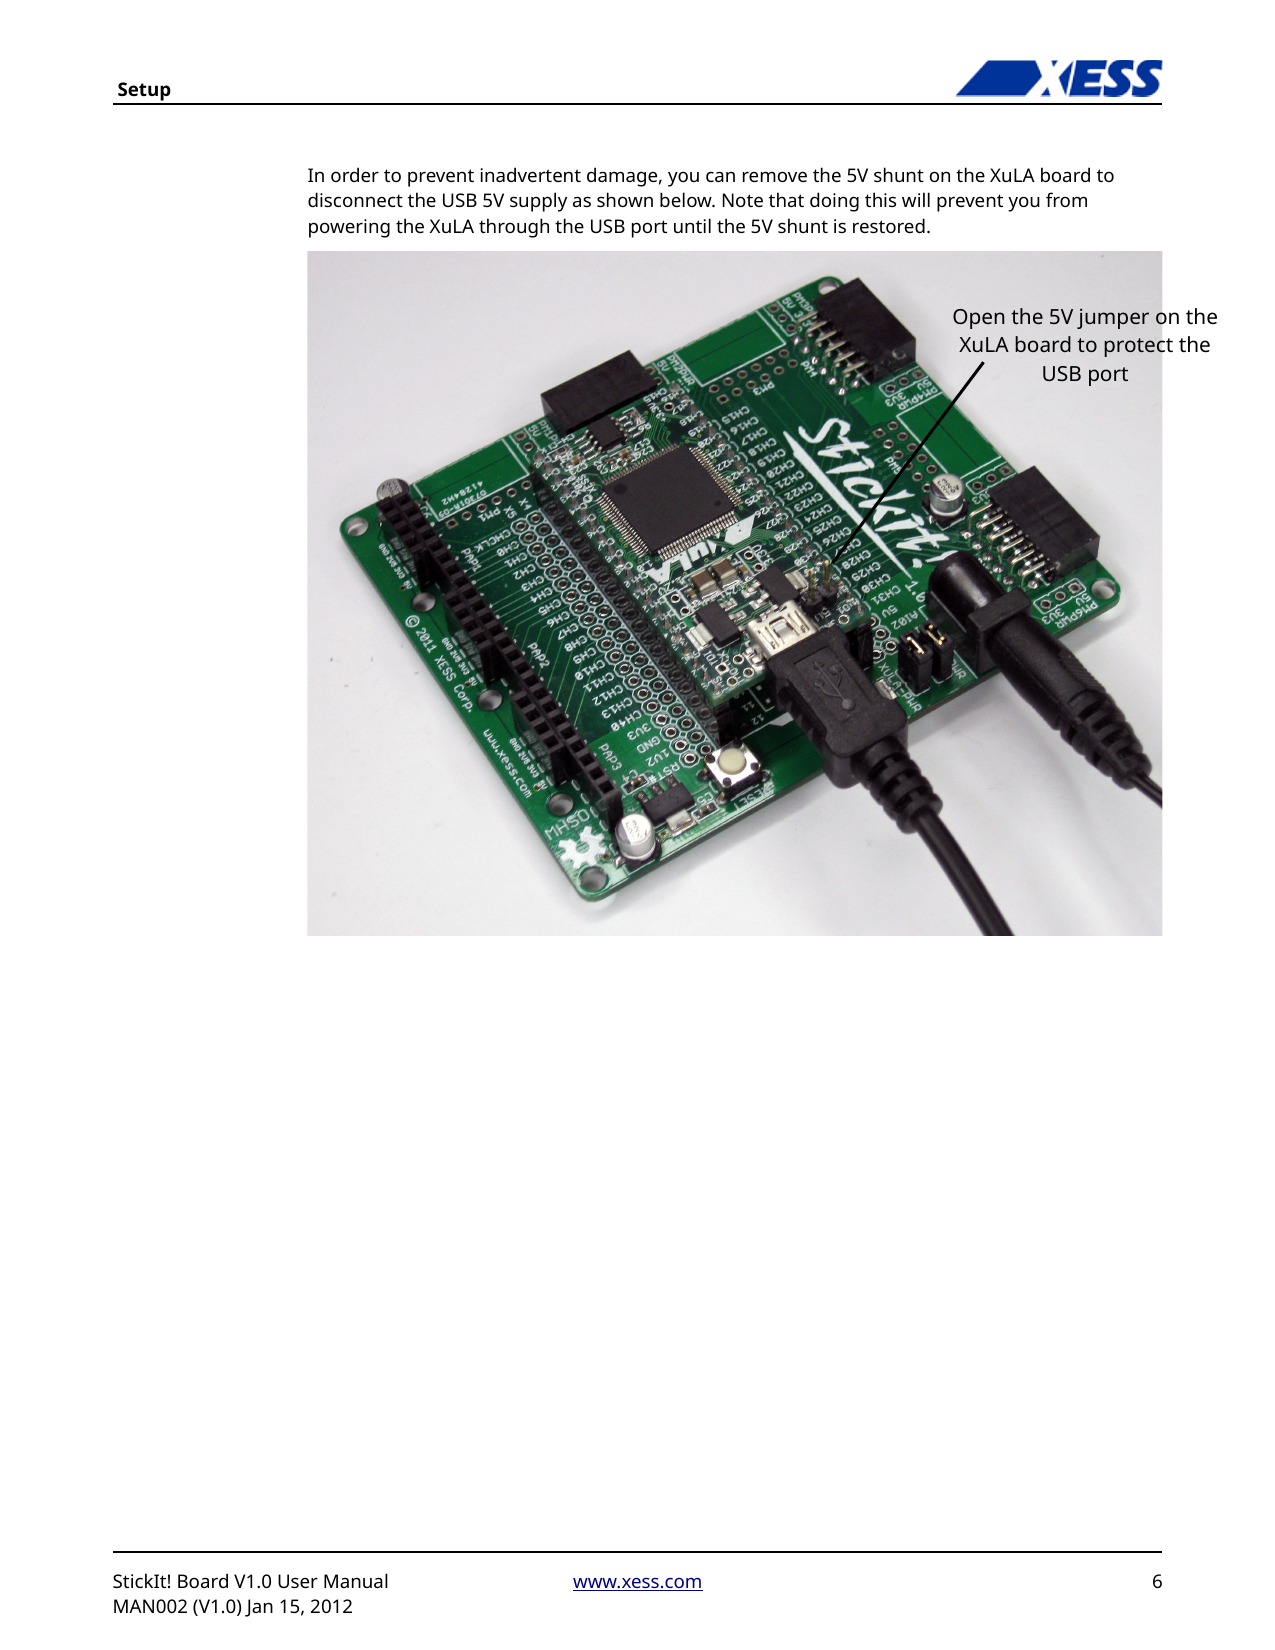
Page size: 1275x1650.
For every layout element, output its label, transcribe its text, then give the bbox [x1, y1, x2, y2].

picture [955, 60, 1163, 97]
picture [1158, 342, 1163, 351]
picture [1158, 314, 1163, 323]
picture [307, 251, 1163, 936]
text In order to prevent inadvertent damage, you can remove the 5V shunt on the XuLA board to disconnect the USB 5V supply as shown below. Note that doing this will prevent you from powering the XuLA through the USB port until the 5V shunt is restored. [307, 162, 1162, 238]
